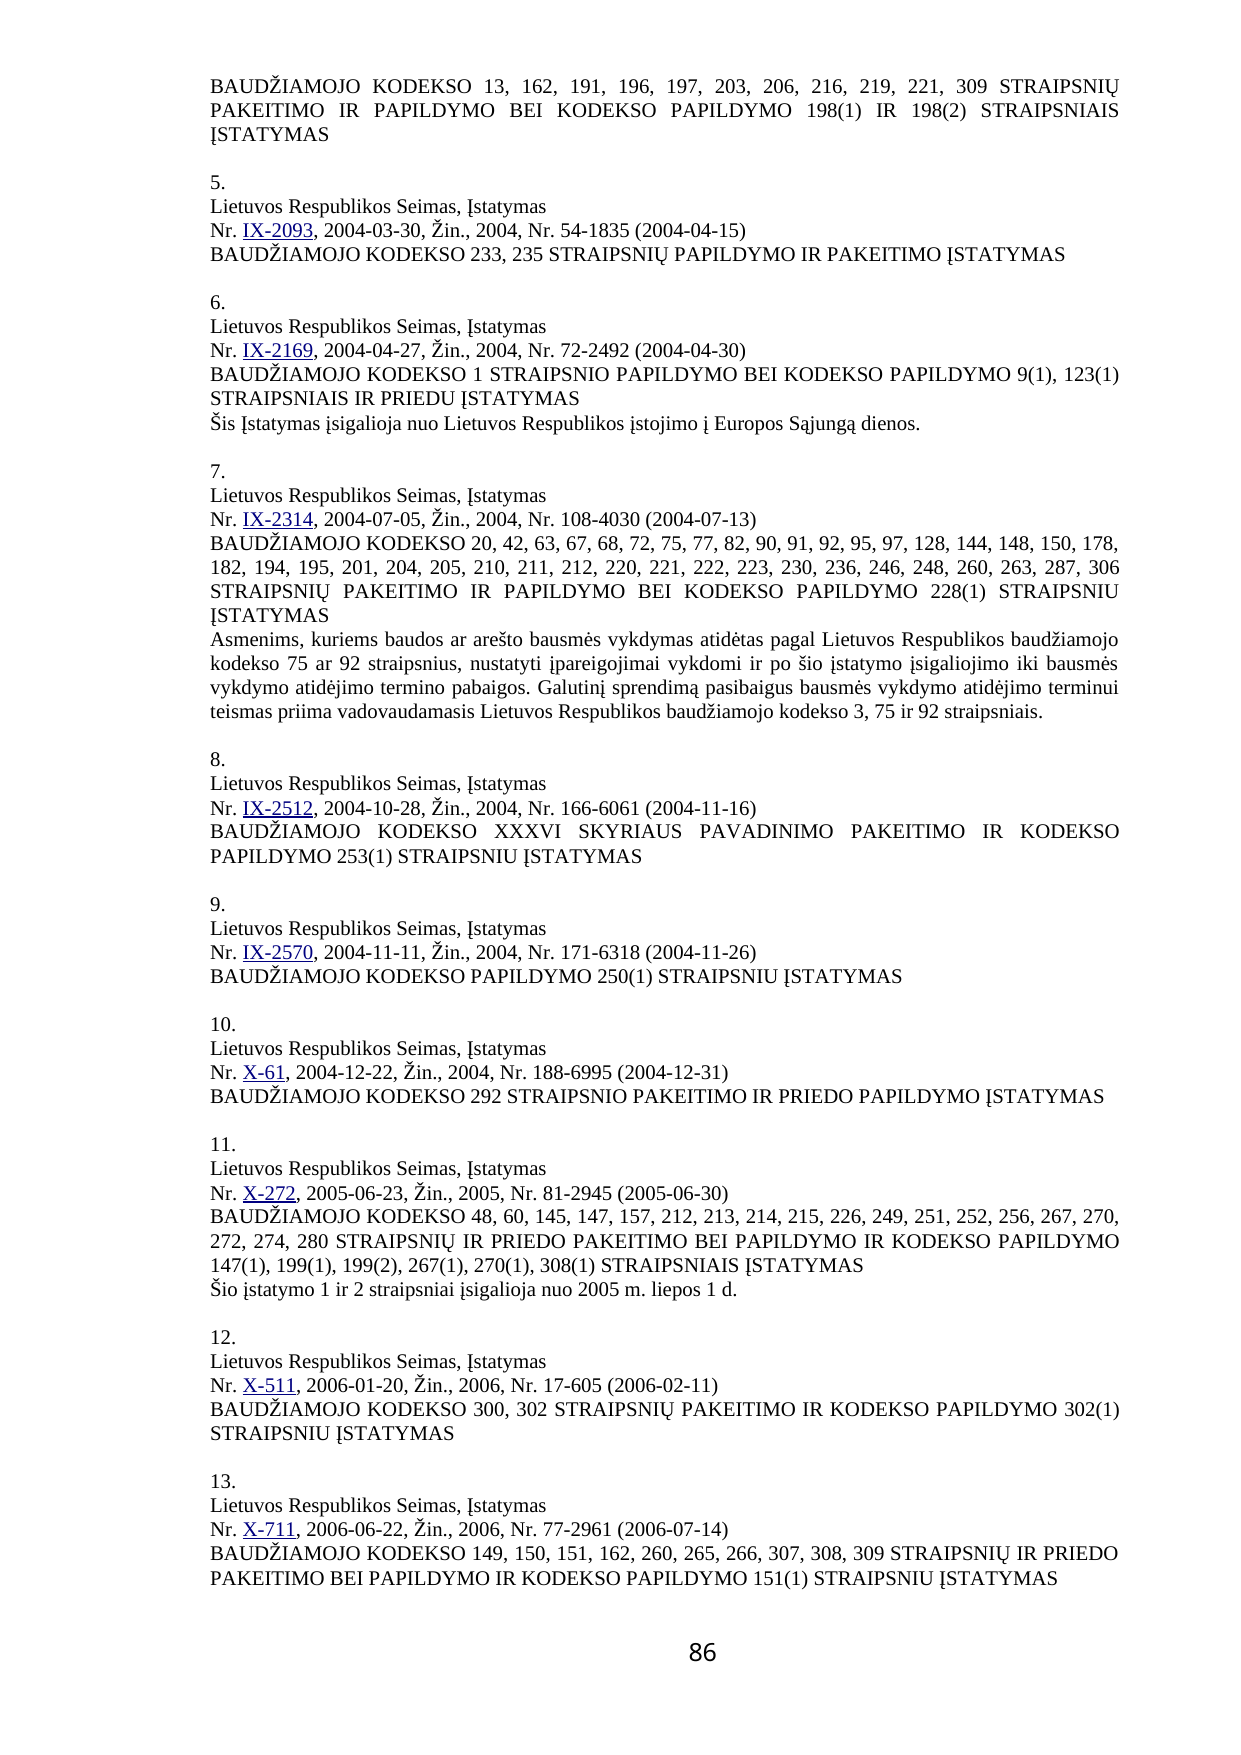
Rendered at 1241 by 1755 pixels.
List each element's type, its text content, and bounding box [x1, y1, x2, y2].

text Lietuvos Respublikos Seimas, Įstatymas [210, 483, 1120, 507]
text Nr. X-61, 2004-12-22, Žin., 2004, Nr. 188-6995 (2004-12-31) [210, 1060, 1120, 1084]
text BAUDŽIAMOJO KODEKSO 13, 162, 191, 196, 197, 203, 206, 216, 219, 221, 309 STRAIPSNIŲ PAKEITIMO IR PAPILDYMO BEI KODEKSO PAPILDYMO 198(1) IR 198(2) STRAIPSNIAIS ĮSTATYMAS [210, 73, 1120, 146]
text Nr. IX-2169, 2004-04-27, Žin., 2004, Nr. 72-2492 (2004-04-30) [210, 338, 1120, 362]
text 13. [210, 1469, 1120, 1493]
text BAUDŽIAMOJO KODEKSO 20, 42, 63, 67, 68, 72, 75, 77, 82, 90, 91, 92, 95, 97, 128, 144, 148, 150, 178, 182, 194, 195, 201, 204, 205, 210, 211, 212, 220, 221, 222, 223, 230, 236, 246, 248, 260, 263, 287, 306 STRAIPSNIŲ PAKEITIMO IR PAPILDYMO BEI KODEKSO PAPILDYMO 228(1) STRAIPSNIU ĮSTATYMAS [210, 531, 1120, 627]
text Nr. X-711, 2006-06-22, Žin., 2006, Nr. 77-2961 (2006-07-14) [210, 1517, 1120, 1541]
text 11. [210, 1132, 1120, 1156]
text BAUDŽIAMOJO KODEKSO 48, 60, 145, 147, 157, 212, 213, 214, 215, 226, 249, 251, 252, 256, 267, 270, 272, 274, 280 STRAIPSNIŲ IR PRIEDO PAKEITIMO BEI PAPILDYMO IR KODEKSO PAPILDYMO 147(1), 199(1), 199(2), 267(1), 270(1), 308(1) STRAIPSNIAIS ĮSTATYMAS [210, 1204, 1120, 1277]
text Lietuvos Respublikos Seimas, Įstatymas [210, 771, 1120, 795]
text Nr. IX-2512, 2004-10-28, Žin., 2004, Nr. 166-6061 (2004-11-16) [210, 795, 1120, 819]
text Lietuvos Respublikos Seimas, Įstatymas [210, 1493, 1120, 1517]
text Asmenims, kuriems baudos ar arešto bausmės vykdymas atidėtas pagal Lietuvos Respublikos baudžiamojo kodekso 75 ar 92 straipsnius, nustatyti įpareigojimai vykdomi ir po šio įstatymo įsigaliojimo iki bausmės vykdymo atidėjimo termino pabaigos. Galutinį sprendimą pasibaigus bausmės vykdymo atidėjimo terminui teismas priima vadovaudamasis Lietuvos Respublikos baudžiamojo kodekso 3, 75 ir 92 straipsniais. [210, 627, 1120, 723]
text Lietuvos Respublikos Seimas, Įstatymas [210, 1349, 1120, 1373]
text BAUDŽIAMOJO KODEKSO PAPILDYMO 250(1) STRAIPSNIU ĮSTATYMAS [210, 964, 1120, 988]
text Šio įstatymo 1 ir 2 straipsniai įsigalioja nuo 2005 m. liepos 1 d. [210, 1277, 1120, 1301]
text 10. [210, 1012, 1120, 1036]
text BAUDŽIAMOJO KODEKSO 149, 150, 151, 162, 260, 265, 266, 307, 308, 309 STRAIPSNIŲ IR PRIEDO PAKEITIMO BEI PAPILDYMO IR KODEKSO PAPILDYMO 151(1) STRAIPSNIU ĮSTATYMAS [210, 1541, 1120, 1589]
text Lietuvos Respublikos Seimas, Įstatymas [210, 1036, 1120, 1060]
text BAUDŽIAMOJO KODEKSO 233, 235 STRAIPSNIŲ PAPILDYMO IR PAKEITIMO ĮSTATYMAS [210, 242, 1120, 266]
text Lietuvos Respublikos Seimas, Įstatymas [210, 1156, 1120, 1180]
text BAUDŽIAMOJO KODEKSO 1 STRAIPSNIO PAPILDYMO BEI KODEKSO PAPILDYMO 9(1), 123(1) STRAIPSNIAIS IR PRIEDU ĮSTATYMAS [210, 362, 1120, 410]
text Lietuvos Respublikos Seimas, Įstatymas [210, 194, 1120, 218]
text 5. [210, 170, 1120, 194]
text Nr. X-272, 2005-06-23, Žin., 2005, Nr. 81-2945 (2005-06-30) [210, 1180, 1120, 1204]
text 7. [210, 458, 1120, 483]
text Nr. X-511, 2006-01-20, Žin., 2006, Nr. 17-605 (2006-02-11) [210, 1373, 1120, 1397]
text 8. [210, 747, 1120, 771]
text Nr. IX-2093, 2004-03-30, Žin., 2004, Nr. 54-1835 (2004-04-15) [210, 218, 1120, 242]
text BAUDŽIAMOJO KODEKSO XXXVI SKYRIAUS PAVADINIMO PAKEITIMO IR KODEKSO PAPILDYMO 253(1) STRAIPSNIU ĮSTATYMAS [210, 819, 1120, 868]
text Lietuvos Respublikos Seimas, Įstatymas [210, 314, 1120, 338]
text 6. [210, 290, 1120, 314]
text 9. [210, 892, 1120, 916]
text Nr. IX-2570, 2004-11-11, Žin., 2004, Nr. 171-6318 (2004-11-26) [210, 940, 1120, 964]
text Nr. IX-2314, 2004-07-05, Žin., 2004, Nr. 108-4030 (2004-07-13) [210, 507, 1120, 531]
text 12. [210, 1325, 1120, 1349]
text BAUDŽIAMOJO KODEKSO 292 STRAIPSNIO PAKEITIMO IR PRIEDO PAPILDYMO ĮSTATYMAS [210, 1084, 1120, 1108]
text Lietuvos Respublikos Seimas, Įstatymas [210, 916, 1120, 940]
text BAUDŽIAMOJO KODEKSO 300, 302 STRAIPSNIŲ PAKEITIMO IR KODEKSO PAPILDYMO 302(1) STRAIPSNIU ĮSTATYMAS [210, 1397, 1120, 1445]
text Šis Įstatymas įsigalioja nuo Lietuvos Respublikos įstojimo į Europos Sąjungą dienos. [210, 410, 1120, 434]
